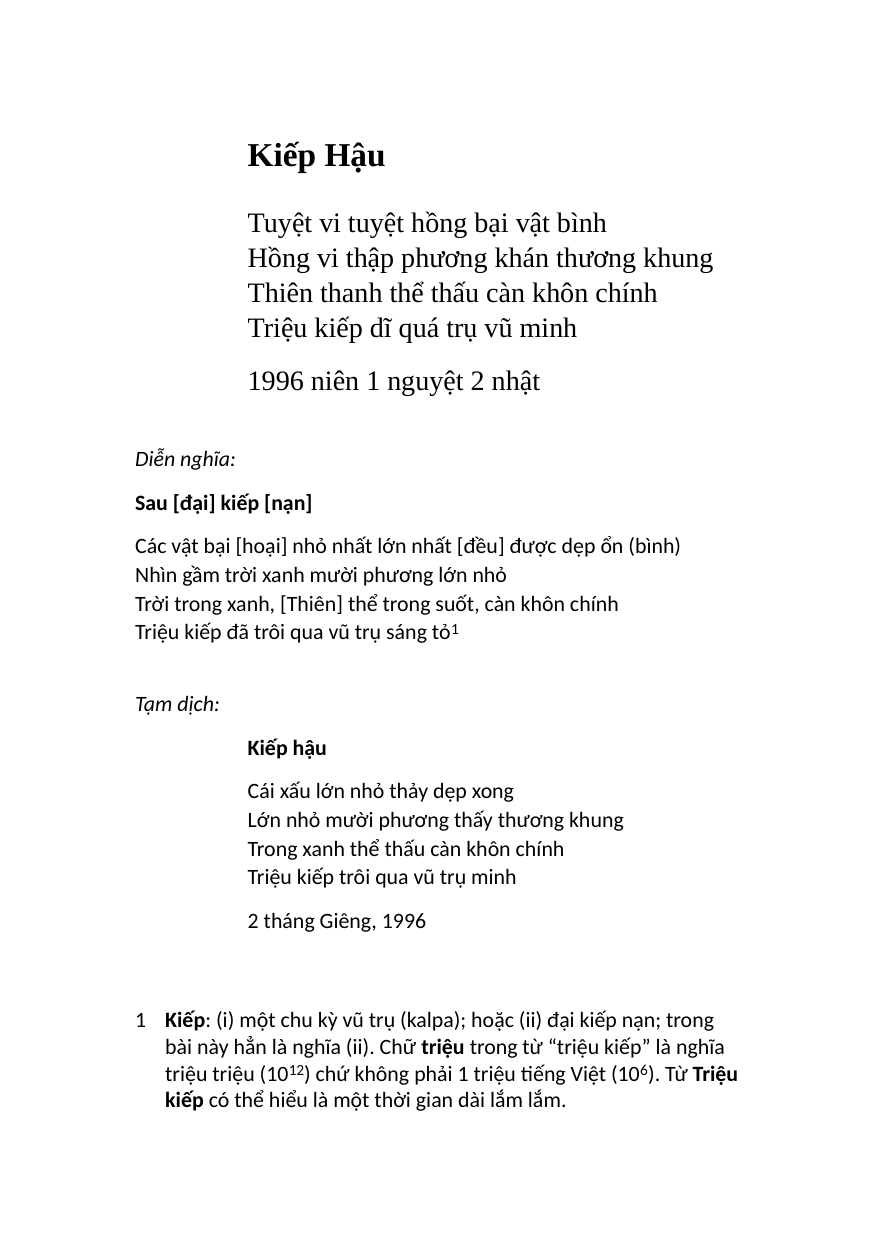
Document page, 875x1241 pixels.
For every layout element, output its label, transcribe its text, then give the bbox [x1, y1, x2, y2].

text Kiếp: (i) một chu kỳ vũ trụ (kalpa); hoặc (ii) đại kiếp nạn; trong bài này hẳn là nghĩa (ii). Chữ triệu trong từ “triệu kiếp” là nghĩa triệu triệu (1012) chứ không phải 1 triệu tiếng Việt (106). Từ Triệu kiếp có thể hiểu là một thời gian dài lắm lắm. [135, 1006, 739, 1113]
subtitle Kiếp Hậu [247, 135, 739, 173]
text Kiếp hậu [247, 734, 739, 761]
text Diễn nghĩa: [135, 417, 739, 472]
text 2 tháng Giêng, 1996 [247, 907, 739, 933]
text 1996 niên 1 nguyệt 2 nhật [247, 364, 739, 396]
text Cái xấu lớn nhỏ thảy dẹp xong Lớn nhỏ mười phương thấy thương khung Trong xanh thể thấu càn khôn chính Triệu kiếp trôi qua vũ trụ minh [247, 777, 739, 890]
text Tạm dịch: [135, 662, 739, 717]
text Sau [đại] kiếp [nạn] [135, 489, 739, 516]
text Tuyệt vi tuyệt hồng bại vật bình Hồng vi thập phương khán thương khung Thiên thanh thể thấu càn khôn chính Triệu kiếp dĩ quá trụ vũ minh [247, 206, 739, 343]
text Các vật bại [hoại] nhỏ nhất lớn nhất [đều] được dẹp ổn (bình) Nhìn gầm trời xanh mười phương lớn nhỏ Trời trong xanh, [Thiên] thể trong suốt, càn khôn chính Triệu kiếp đã trôi qua vũ trụ sáng tỏ [135, 532, 739, 645]
